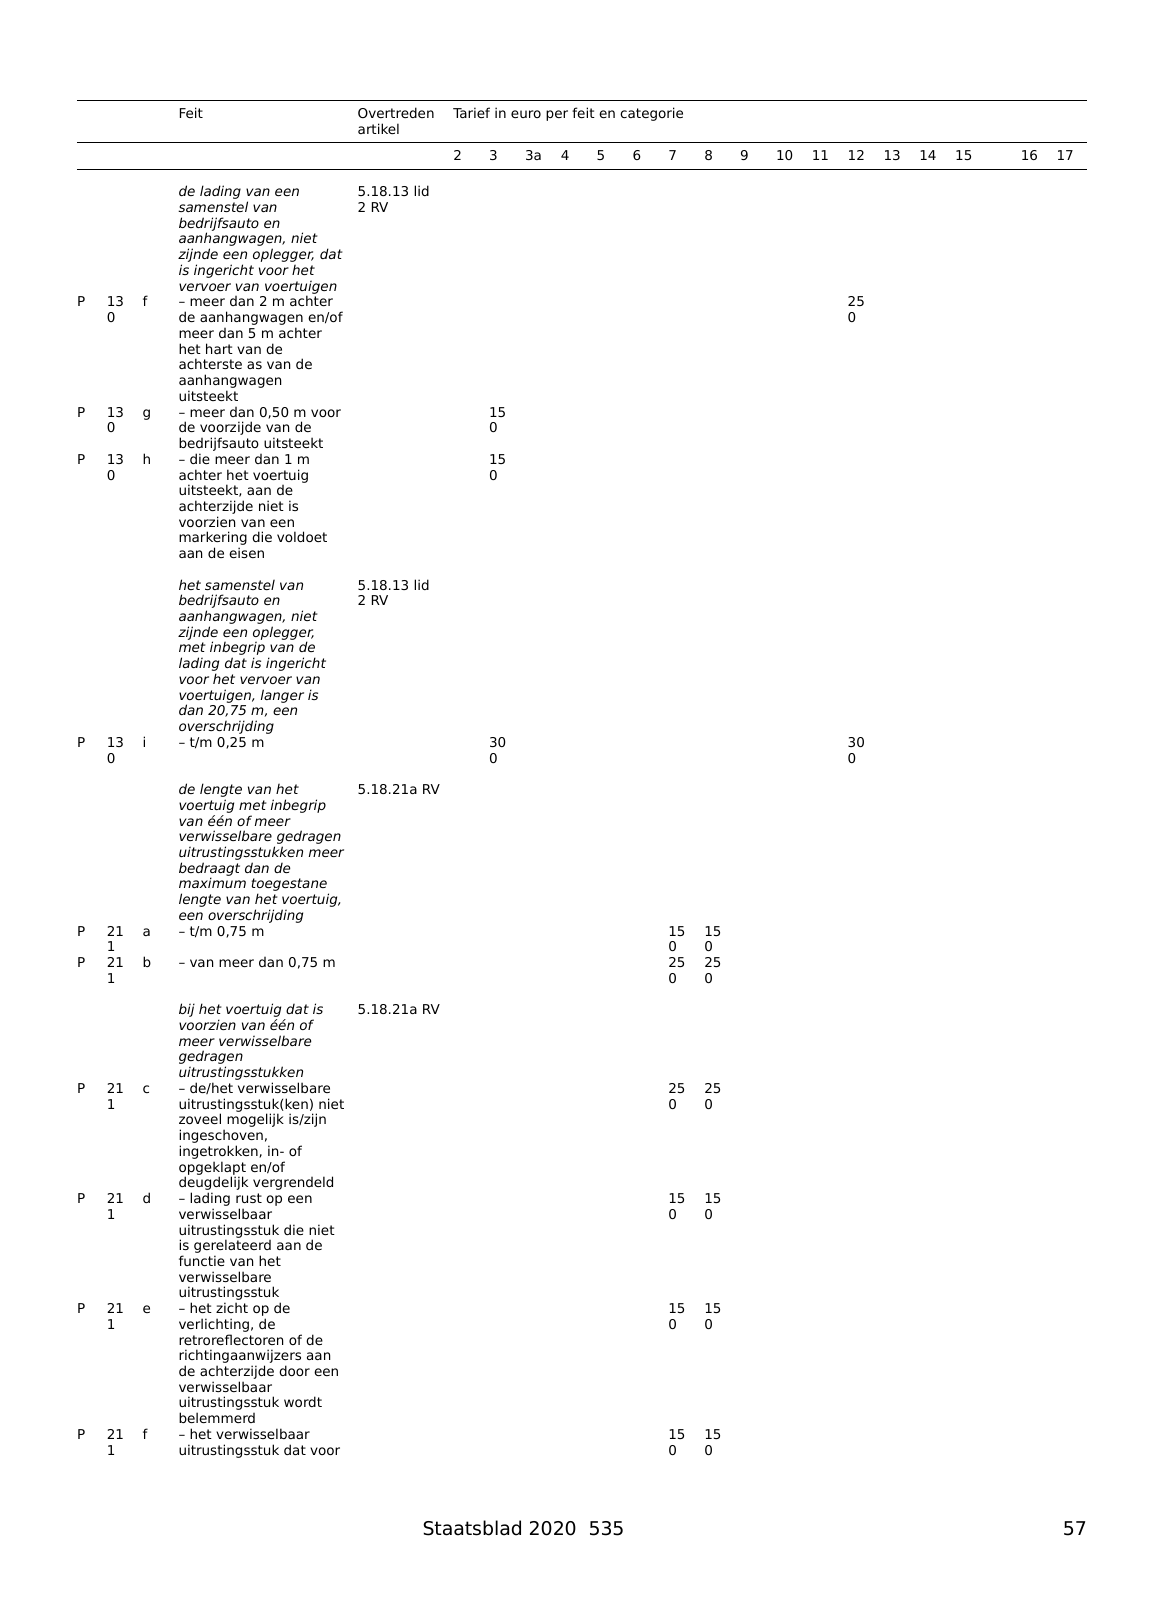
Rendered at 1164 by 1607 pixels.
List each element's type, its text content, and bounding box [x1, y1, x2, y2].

table_cell – t/m 0,75 m [172, 924, 352, 955]
table_cell 150 [483, 404, 519, 452]
table_cell [483, 986, 519, 1002]
table_cell [519, 170, 555, 184]
table_cell [877, 452, 913, 562]
table_cell [734, 452, 770, 562]
table_cell [1015, 184, 1051, 294]
table_cell P [77, 955, 101, 986]
table_cell 15 [949, 143, 1015, 168]
table_cell [101, 578, 136, 735]
table_cell [806, 578, 841, 735]
table_cell [806, 1002, 841, 1081]
table_cell [519, 924, 555, 955]
table_cell 211 [101, 1427, 136, 1458]
table_cell [626, 578, 662, 735]
table_cell – t/m 0,25 m [172, 735, 352, 766]
table_cell [877, 1301, 913, 1427]
table_cell [841, 1081, 877, 1191]
table_cell [591, 452, 626, 562]
table_cell 11 [806, 143, 841, 168]
table_cell [519, 1301, 555, 1427]
table_cell [1051, 452, 1087, 562]
table_cell [555, 1427, 591, 1458]
table_cell [352, 986, 447, 1002]
table_cell [806, 1427, 841, 1458]
table_cell [841, 170, 877, 184]
table_cell – die meer dan 1 m achter het voertuig uitsteekt, aan de achterzijde niet is voorzien van een markering die voldoet aan de eisen [172, 452, 352, 562]
table_cell P [77, 452, 101, 562]
table_cell [352, 735, 447, 766]
table_cell [1015, 452, 1051, 562]
table_header [101, 101, 136, 142]
table_cell [447, 782, 483, 923]
table_cell [806, 735, 841, 766]
table_cell [77, 986, 101, 1002]
table_cell P [77, 404, 101, 452]
table_cell [841, 766, 877, 782]
table_cell [447, 1081, 483, 1191]
table_cell [172, 143, 352, 168]
table_cell bij het voertuig dat is voorzien van één of meer verwisselbare gedragen uitrustingsstukken [172, 1002, 352, 1081]
table_cell [913, 1081, 949, 1191]
table_cell [734, 1301, 770, 1427]
table_cell [101, 170, 136, 184]
table_cell 211 [101, 955, 136, 986]
table_cell [841, 404, 877, 452]
table_cell [101, 184, 136, 294]
table_cell [555, 1081, 591, 1191]
table_cell [806, 1191, 841, 1301]
table_cell 150 [662, 1301, 698, 1427]
table_cell [806, 562, 841, 577]
table_cell – meer dan 0,50 m voor de voorzijde van de bedrijfsauto uitsteekt [172, 404, 352, 452]
table_cell [1051, 1191, 1087, 1301]
table_cell [877, 782, 913, 923]
table_cell [698, 184, 734, 294]
table_cell [591, 735, 626, 766]
table_cell – het verwisselbaar uitrustingsstuk dat voor [172, 1427, 352, 1458]
table_cell [555, 735, 591, 766]
table_cell [77, 766, 101, 782]
table_cell de lengte van het voertuig met inbegrip van één of meer verwisselbare gedragen uitrustingsstukken meer bedraagt dan de maximum toegestane lengte van het voertuig, een overschrijding [172, 782, 352, 923]
table_cell 5 [591, 143, 626, 168]
table_cell [77, 143, 101, 168]
table_cell [555, 1191, 591, 1301]
table_cell [662, 404, 698, 452]
table_cell [483, 294, 519, 404]
table_cell [519, 184, 555, 294]
table_cell f [136, 294, 172, 404]
table_cell [352, 1081, 447, 1191]
table_cell [1015, 1081, 1051, 1191]
table_cell [913, 735, 949, 766]
table_cell [626, 1427, 662, 1458]
table_cell [591, 1301, 626, 1427]
table_cell [806, 924, 841, 955]
table_cell [1051, 170, 1087, 184]
table_cell [447, 1191, 483, 1301]
table_cell [591, 170, 626, 184]
table_cell [1051, 955, 1087, 986]
table_cell [1015, 1301, 1051, 1427]
table_cell [626, 735, 662, 766]
table_cell [913, 1191, 949, 1301]
table_cell [1015, 735, 1051, 766]
table_cell 150 [698, 1427, 734, 1458]
table_cell [483, 955, 519, 986]
table_cell [447, 955, 483, 986]
table_cell [770, 955, 806, 986]
table_cell [591, 184, 626, 294]
table_cell 5.18.13 lid 2 RV [352, 184, 447, 294]
table_cell [483, 766, 519, 782]
table_cell [770, 294, 806, 404]
table_cell [519, 1081, 555, 1191]
table_cell [555, 578, 591, 735]
table_cell [136, 1002, 172, 1081]
table_cell [806, 294, 841, 404]
table_cell [877, 955, 913, 986]
table_cell [734, 1191, 770, 1301]
table_cell [626, 404, 662, 452]
table_cell [352, 294, 447, 404]
table_cell [806, 986, 841, 1002]
table_cell [877, 562, 913, 577]
table_cell [949, 170, 1015, 184]
table_cell [913, 986, 949, 1002]
table_cell – lading rust op een verwisselbaar uitrustingsstuk die niet is gerelateerd aan de functie van het verwisselbare uitrustingsstuk [172, 1191, 352, 1301]
table_cell 250 [698, 1081, 734, 1191]
table_cell [913, 1427, 949, 1458]
table_cell [734, 782, 770, 923]
table_cell [1015, 562, 1051, 577]
table_cell [770, 782, 806, 923]
table_cell [770, 452, 806, 562]
table_cell a [136, 924, 172, 955]
table_cell [1015, 170, 1051, 184]
table_cell [591, 562, 626, 577]
table_cell [483, 1427, 519, 1458]
table_cell [1015, 294, 1051, 404]
table_cell [172, 562, 352, 577]
table_cell 17 [1051, 143, 1087, 168]
table_cell [483, 562, 519, 577]
table_cell [698, 782, 734, 923]
table_cell [949, 1427, 1015, 1458]
table_header Overtreden artikel [352, 101, 447, 142]
table_cell 130 [101, 452, 136, 562]
table_cell [949, 294, 1015, 404]
table_cell [841, 955, 877, 986]
table_cell [734, 986, 770, 1002]
table_cell P [77, 924, 101, 955]
table_cell [519, 766, 555, 782]
table_cell [913, 452, 949, 562]
table_cell 3a [519, 143, 555, 168]
table_cell [77, 562, 101, 577]
table_cell [519, 452, 555, 562]
table_cell 150 [662, 1191, 698, 1301]
table_cell [447, 562, 483, 577]
table_cell [1015, 1191, 1051, 1301]
table_cell [770, 578, 806, 735]
table_cell [352, 766, 447, 782]
table_cell [101, 782, 136, 923]
table_cell [352, 1191, 447, 1301]
table_cell [483, 782, 519, 923]
table_cell [734, 955, 770, 986]
table_cell [77, 782, 101, 923]
table_cell [626, 782, 662, 923]
table_cell d [136, 1191, 172, 1301]
table_cell [877, 578, 913, 735]
table_cell [913, 404, 949, 452]
table_cell het samenstel van bedrijfsauto en aanhangwagen, niet zijnde een oplegger, met inbegrip van de lading dat is ingericht voor het vervoer van voertuigen, langer is dan 20,75 m, een overschrijding [172, 578, 352, 735]
table_cell P [77, 294, 101, 404]
table_cell 130 [101, 404, 136, 452]
table_cell 6 [626, 143, 662, 168]
table_header Feit [172, 101, 352, 142]
table_cell [555, 924, 591, 955]
table_cell de lading van een samenstel van bedrijfsauto en aanhangwagen, niet zijnde een oplegger, dat is ingericht voor het vervoer van voertuigen [172, 184, 352, 294]
table_cell [806, 955, 841, 986]
table_cell [136, 578, 172, 735]
table_cell [519, 562, 555, 577]
table_cell [555, 452, 591, 562]
table_cell [698, 170, 734, 184]
table_cell [662, 735, 698, 766]
table_cell [483, 924, 519, 955]
table_cell g [136, 404, 172, 452]
table_cell [519, 294, 555, 404]
table_cell [447, 766, 483, 782]
table_cell [555, 1301, 591, 1427]
table_cell [555, 782, 591, 923]
table_cell [519, 1191, 555, 1301]
table_cell [877, 1427, 913, 1458]
table_cell 250 [841, 294, 877, 404]
table_cell [447, 735, 483, 766]
table_cell [734, 562, 770, 577]
table_cell 211 [101, 1301, 136, 1427]
table_cell [806, 404, 841, 452]
table_cell [662, 766, 698, 782]
table_cell [770, 562, 806, 577]
table_cell [352, 404, 447, 452]
table_cell [591, 955, 626, 986]
table_cell [77, 578, 101, 735]
table_cell [877, 404, 913, 452]
table_cell – meer dan 2 m achter de aanhangwagen en/of meer dan 5 m achter het hart van de achterste as van de aanhangwagen uitsteekt [172, 294, 352, 404]
table_cell [734, 578, 770, 735]
table_cell [913, 562, 949, 577]
table_cell i [136, 735, 172, 766]
table_cell 211 [101, 924, 136, 955]
table_cell [591, 766, 626, 782]
table_cell [519, 735, 555, 766]
table_cell [591, 924, 626, 955]
table_cell [136, 562, 172, 577]
table_cell [1051, 578, 1087, 735]
table_cell [555, 294, 591, 404]
table_cell [877, 1191, 913, 1301]
table_cell [770, 1002, 806, 1081]
table_cell [841, 986, 877, 1002]
table_cell [662, 170, 698, 184]
table_cell [877, 1002, 913, 1081]
table_cell [662, 782, 698, 923]
table_cell [913, 1301, 949, 1427]
table_cell [806, 766, 841, 782]
table_cell [1051, 782, 1087, 923]
table_cell [770, 404, 806, 452]
table_cell 150 [698, 924, 734, 955]
table_cell [770, 1301, 806, 1427]
table_cell [841, 562, 877, 577]
table_cell [734, 924, 770, 955]
table_cell [841, 1427, 877, 1458]
table_cell [662, 986, 698, 1002]
table_cell [1015, 986, 1051, 1002]
table_cell [555, 170, 591, 184]
table_cell [101, 1002, 136, 1081]
table_cell [77, 1002, 101, 1081]
table_cell [447, 170, 483, 184]
table_cell f [136, 1427, 172, 1458]
table_cell [662, 294, 698, 404]
table_cell 150 [662, 1427, 698, 1458]
table_cell 3 [483, 143, 519, 168]
table_cell [519, 1002, 555, 1081]
table_cell [1015, 404, 1051, 452]
table_cell [136, 986, 172, 1002]
table_cell [662, 578, 698, 735]
table_cell [1015, 1002, 1051, 1081]
table_cell [949, 1191, 1015, 1301]
table_cell 4 [555, 143, 591, 168]
table_cell [913, 170, 949, 184]
table_cell [1051, 766, 1087, 782]
table_cell [77, 170, 101, 184]
table_cell – van meer dan 0,75 m [172, 955, 352, 986]
table_cell [447, 452, 483, 562]
table_cell [806, 452, 841, 562]
table_cell [770, 924, 806, 955]
table_cell [1051, 562, 1087, 577]
table_cell [555, 184, 591, 294]
table_cell 250 [662, 1081, 698, 1191]
table_cell [949, 1081, 1015, 1191]
table_cell 2 [447, 143, 483, 168]
table_cell [1051, 404, 1087, 452]
table_cell [662, 562, 698, 577]
table_cell [626, 1081, 662, 1191]
table_cell [447, 404, 483, 452]
table_cell 5.18.21a RV [352, 782, 447, 923]
table_cell 7 [662, 143, 698, 168]
table_cell [352, 955, 447, 986]
table_header [77, 101, 101, 142]
table_cell [806, 184, 841, 294]
table_cell [770, 735, 806, 766]
table_cell [698, 766, 734, 782]
table_cell [1051, 294, 1087, 404]
table_header [136, 101, 172, 142]
table_cell [447, 986, 483, 1002]
table_cell [877, 735, 913, 766]
table_cell 300 [483, 735, 519, 766]
table_cell [101, 986, 136, 1002]
table_cell P [77, 1301, 101, 1427]
table_cell [662, 1002, 698, 1081]
table_cell [806, 170, 841, 184]
table_cell [913, 294, 949, 404]
table_cell [1015, 924, 1051, 955]
table_cell [626, 1191, 662, 1301]
table_cell [949, 1301, 1015, 1427]
table_cell [698, 404, 734, 452]
table_cell 130 [101, 294, 136, 404]
table_cell [483, 1002, 519, 1081]
table_cell [626, 1301, 662, 1427]
table_cell [483, 1301, 519, 1427]
table_cell [698, 1002, 734, 1081]
table_cell [734, 766, 770, 782]
table_cell [949, 955, 1015, 986]
table_cell [877, 1081, 913, 1191]
table_cell – de/het verwisselbare uitrustingsstuk(ken) niet zoveel mogelijk is/zijn ingeschoven, ingetrokken, in- of opgeklapt en/of deugdelijk vergrendeld [172, 1081, 352, 1191]
table_cell [519, 578, 555, 735]
table_cell [877, 766, 913, 782]
table_cell [1051, 184, 1087, 294]
table_cell 250 [662, 955, 698, 986]
table_cell [770, 170, 806, 184]
table_cell 16 [1015, 143, 1051, 168]
table_cell [172, 766, 352, 782]
table_cell [172, 986, 352, 1002]
table_cell P [77, 1191, 101, 1301]
table_cell [555, 955, 591, 986]
table_cell b [136, 955, 172, 986]
table_cell [913, 578, 949, 735]
table_cell [626, 184, 662, 294]
table_cell [913, 766, 949, 782]
table_cell [447, 1301, 483, 1427]
table_cell [841, 1301, 877, 1427]
table_cell [806, 782, 841, 923]
table_cell [591, 782, 626, 923]
table_cell [949, 766, 1015, 782]
table_cell e [136, 1301, 172, 1427]
table_cell [101, 562, 136, 577]
table_cell [483, 1081, 519, 1191]
table_cell [841, 578, 877, 735]
table_cell [555, 766, 591, 782]
table_cell [591, 1002, 626, 1081]
table_cell [698, 735, 734, 766]
table_cell [447, 1002, 483, 1081]
table_cell [626, 1002, 662, 1081]
table_cell [136, 143, 172, 168]
table_cell [555, 404, 591, 452]
table_cell [626, 924, 662, 955]
table_cell [662, 452, 698, 562]
table_cell [626, 986, 662, 1002]
table_cell [806, 1081, 841, 1191]
table_cell [1015, 955, 1051, 986]
table_cell 150 [698, 1191, 734, 1301]
table_cell [352, 143, 447, 168]
table_cell [555, 1002, 591, 1081]
table_cell [519, 404, 555, 452]
table_cell 150 [662, 924, 698, 955]
table_cell P [77, 735, 101, 766]
table_cell [352, 1301, 447, 1427]
table_cell [1051, 1427, 1087, 1458]
table_cell [949, 404, 1015, 452]
table_cell 14 [913, 143, 949, 168]
table_cell [1051, 924, 1087, 955]
table_cell [770, 766, 806, 782]
table_cell [626, 170, 662, 184]
table_cell [662, 184, 698, 294]
table_cell [734, 735, 770, 766]
table_cell c [136, 1081, 172, 1191]
table_cell [591, 404, 626, 452]
table_cell [352, 562, 447, 577]
table_cell [352, 170, 447, 184]
table_header Tarief in euro per feit en categorie [447, 101, 1087, 142]
table_cell [698, 986, 734, 1002]
table_cell 250 [698, 955, 734, 986]
table_cell [626, 766, 662, 782]
table_cell [352, 452, 447, 562]
table_cell [483, 1191, 519, 1301]
table_cell [591, 1081, 626, 1191]
table_cell 130 [101, 735, 136, 766]
table_cell [519, 955, 555, 986]
table_cell [77, 184, 101, 294]
table_cell 10 [770, 143, 806, 168]
table_cell [1015, 782, 1051, 923]
table_cell [841, 924, 877, 955]
table_cell [136, 170, 172, 184]
table_cell [806, 1301, 841, 1427]
table_cell [591, 986, 626, 1002]
table_cell [483, 184, 519, 294]
table_cell [555, 986, 591, 1002]
table_cell [841, 782, 877, 923]
table_cell [841, 452, 877, 562]
table_cell [136, 766, 172, 782]
table_cell [483, 578, 519, 735]
table_cell [949, 782, 1015, 923]
table_cell 8 [698, 143, 734, 168]
table_cell [626, 955, 662, 986]
table_cell 211 [101, 1191, 136, 1301]
table_cell [626, 452, 662, 562]
table_cell [734, 170, 770, 184]
table_cell [949, 924, 1015, 955]
table_cell [1051, 1002, 1087, 1081]
table_cell [447, 1427, 483, 1458]
table_cell [1015, 1427, 1051, 1458]
table_cell [136, 782, 172, 923]
table_cell [877, 170, 913, 184]
table_cell [626, 294, 662, 404]
table_cell [913, 955, 949, 986]
table_cell [698, 452, 734, 562]
table_cell [770, 986, 806, 1002]
table_cell [519, 782, 555, 923]
table_cell P [77, 1427, 101, 1458]
table_cell 300 [841, 735, 877, 766]
table_cell [734, 1427, 770, 1458]
table_cell [1015, 578, 1051, 735]
table_cell [734, 1081, 770, 1191]
table_cell [352, 924, 447, 955]
table_cell [698, 294, 734, 404]
table_cell [1051, 735, 1087, 766]
table_cell 12 [841, 143, 877, 168]
table_cell [841, 1191, 877, 1301]
table_cell [949, 735, 1015, 766]
table_cell [949, 1002, 1015, 1081]
table_cell [101, 143, 136, 168]
table_cell [555, 562, 591, 577]
table_cell [877, 184, 913, 294]
table_cell [913, 1002, 949, 1081]
table_cell [136, 184, 172, 294]
table_cell [519, 1427, 555, 1458]
table_cell [949, 986, 1015, 1002]
table_cell [877, 924, 913, 955]
table_cell [841, 184, 877, 294]
table_cell [1051, 986, 1087, 1002]
table_cell [698, 562, 734, 577]
table_cell 150 [483, 452, 519, 562]
table_cell [626, 562, 662, 577]
table_cell [101, 766, 136, 782]
table_cell – het zicht op de verlichting, de retroreflectoren of de richtingaanwijzers aan de achterzijde door een verwisselbaar uitrustingsstuk wordt belemmerd [172, 1301, 352, 1427]
table_cell [949, 184, 1015, 294]
table_cell [949, 578, 1015, 735]
table_cell 9 [734, 143, 770, 168]
table_cell 5.18.21a RV [352, 1002, 447, 1081]
table_cell [841, 1002, 877, 1081]
table_cell [447, 924, 483, 955]
table_cell [447, 184, 483, 294]
table_cell [1051, 1301, 1087, 1427]
table_cell h [136, 452, 172, 562]
table_cell [352, 1427, 447, 1458]
table_cell 211 [101, 1081, 136, 1191]
table_cell [877, 294, 913, 404]
table_cell [734, 1002, 770, 1081]
table_cell 150 [698, 1301, 734, 1427]
table_cell [591, 578, 626, 735]
table_cell [1051, 1081, 1087, 1191]
table_cell [913, 184, 949, 294]
table_cell [591, 1191, 626, 1301]
table_cell [591, 294, 626, 404]
table_cell [734, 184, 770, 294]
table_cell [877, 986, 913, 1002]
table_cell [913, 924, 949, 955]
table_cell [483, 170, 519, 184]
table_cell [447, 578, 483, 735]
table_cell [591, 1427, 626, 1458]
table_cell [734, 404, 770, 452]
table_cell [949, 562, 1015, 577]
table_cell P [77, 1081, 101, 1191]
table_cell 5.18.13 lid 2 RV [352, 578, 447, 735]
table_cell [734, 294, 770, 404]
table_cell [770, 1081, 806, 1191]
table_cell [770, 184, 806, 294]
table_cell [770, 1191, 806, 1301]
table_cell [447, 294, 483, 404]
table_cell [698, 578, 734, 735]
table_cell 13 [877, 143, 913, 168]
table_cell [949, 452, 1015, 562]
table_cell [770, 1427, 806, 1458]
table_cell [519, 986, 555, 1002]
table_cell [913, 782, 949, 923]
table_cell [1015, 766, 1051, 782]
table_cell [172, 170, 352, 184]
